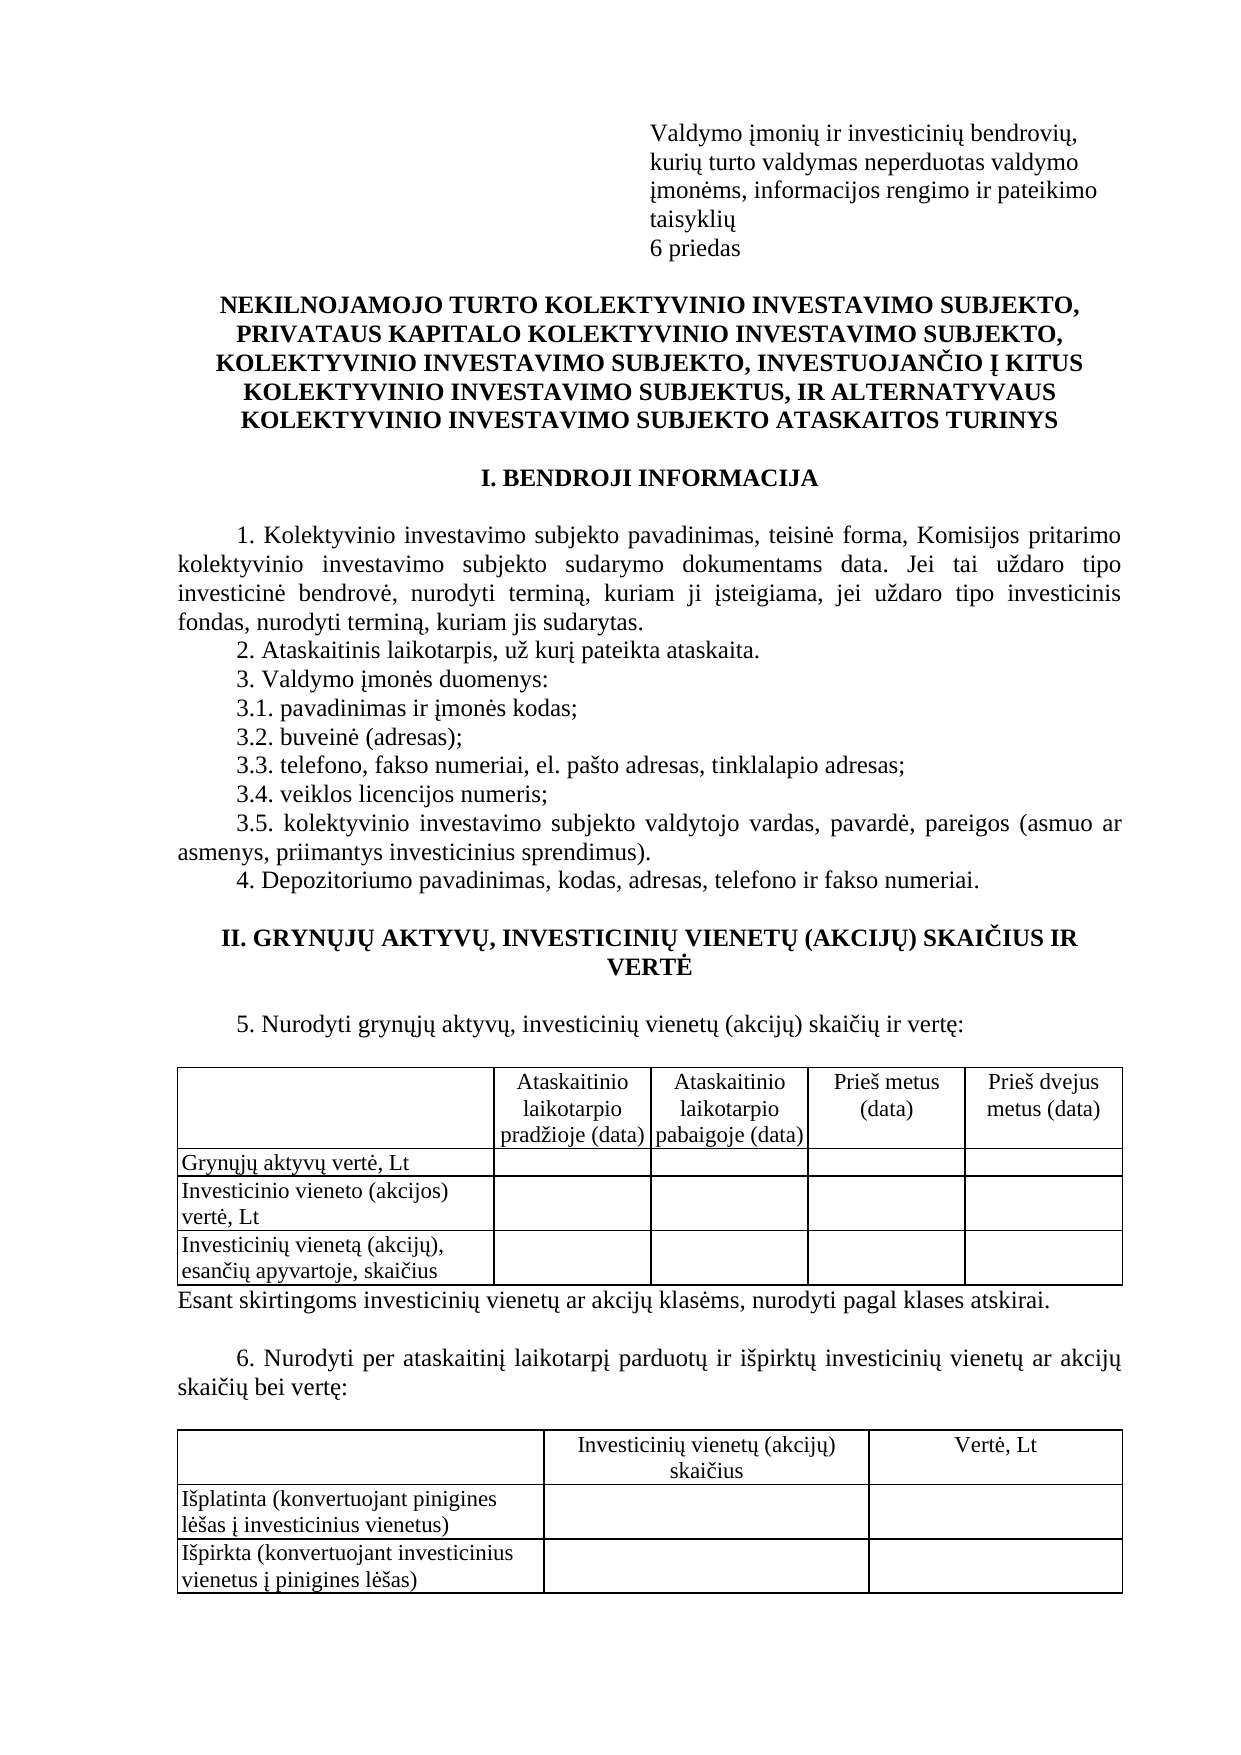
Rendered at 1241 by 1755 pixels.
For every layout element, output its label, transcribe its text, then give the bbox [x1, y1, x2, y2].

text 3.1. pavadinimas ir įmonės kodas; [177, 693, 1122, 722]
text II. GRYNŲJŲ AKTYVŲ, INVESTICINIŲ VIENETŲ (AKCIJŲ) SKAIČIUS IR VERTĖ [177, 923, 1122, 981]
text 3.5. kolektyvinio investavimo subjekto valdytojo vardas, pavardė, pareigos (asmuo ar asmenys, priimantys investicinius sprendimus). [177, 808, 1122, 866]
text kurių turto valdymas neperduotas valdymo [649, 147, 1122, 176]
table_cell [1118, 1149, 1122, 1175]
table_cell [870, 1540, 1122, 1592]
table_header [178, 1431, 543, 1483]
table_header Prieš metus (data) [809, 1068, 964, 1147]
table_cell [495, 1231, 650, 1284]
table_cell [966, 1177, 1122, 1230]
text Esant skirtingoms investicinių vienetų ar akcijų klasėms, nurodyti pagal klases atskirai. [177, 1286, 1122, 1314]
text 1. Kolektyvinio investavimo subjekto pavadinimas, teisinė forma, Komisijos pritarimo kolektyvinio investavimo subjekto sudarymo dokumentams data. Jei tai uždaro tipo investicinė bendrovė, nurodyti terminą, kuriam ji įsteigiama, jei uždaro tipo investicinis fondas, nurodyti terminą, kuriam jis sudarytas. [177, 521, 1122, 636]
text įmonėms, informacijos rengimo ir pateikimo [649, 176, 1122, 204]
text 2. Ataskaitinis laikotarpis, už kurį pateikta ataskaita. [177, 636, 1122, 664]
table_cell [870, 1485, 1122, 1538]
text Valdymo įmonių ir investicinių bendrovių, [649, 118, 1122, 147]
text I. BENDROJI INFORMACIJA [177, 463, 1122, 492]
table_cell [545, 1485, 868, 1538]
text 3.4. veiklos licencijos numeris; [177, 779, 1122, 808]
text 5. Nurodyti grynųjų aktyvų, investicinių vienetų (akcijų) skaičių ir vertę: [177, 1009, 1122, 1038]
text 3. Valdymo įmonės duomenys: [177, 664, 1122, 693]
table_cell [545, 1540, 868, 1592]
table_header Vertė, Lt [870, 1431, 1122, 1483]
text 6 priedas [649, 233, 1122, 262]
text 3.2. buveinė (adresas); [177, 722, 1122, 751]
table_cell [966, 1231, 1122, 1284]
table_cell [652, 1177, 807, 1230]
text 6. Nurodyti per ataskaitinį laikotarpį parduotų ir išpirktų investicinių vienetų ar akcijų skaičių bei vertę: [177, 1343, 1122, 1401]
table_header Prieš dvejus metus (data) [966, 1068, 1122, 1147]
table_cell [652, 1231, 807, 1284]
text 4. Depozitoriumo pavadinimas, kodas, adresas, telefono ir fakso numeriai. [177, 866, 1122, 894]
text 3.3. telefono, fakso numeriai, el. pašto adresas, tinklalapio adresas; [177, 751, 1122, 779]
text taisyklių [649, 204, 1122, 233]
table_cell [809, 1231, 964, 1284]
table_header [178, 1068, 493, 1147]
text NEKILNOJAMOJO TURTO KOLEKTYVINIO INVESTAVIMO SUBJEKTO, PRIVATAUS KAPITALO KOLEKTYVINIO INVESTAVIMO SUBJEKTO, KOLEKTYVINIO INVESTAVIMO SUBJEKTO, INVESTUOJANČIO Į KITUS KOLEKTYVINIO INVESTAVIMO SUBJEKTUS, IR ALTERNATYVAUS KOLEKTYVINIO INVESTAVIMO SUBJEKTO ATASKAITOS TURINYS [177, 291, 1122, 434]
table_cell [809, 1177, 964, 1230]
table_cell [495, 1177, 650, 1230]
